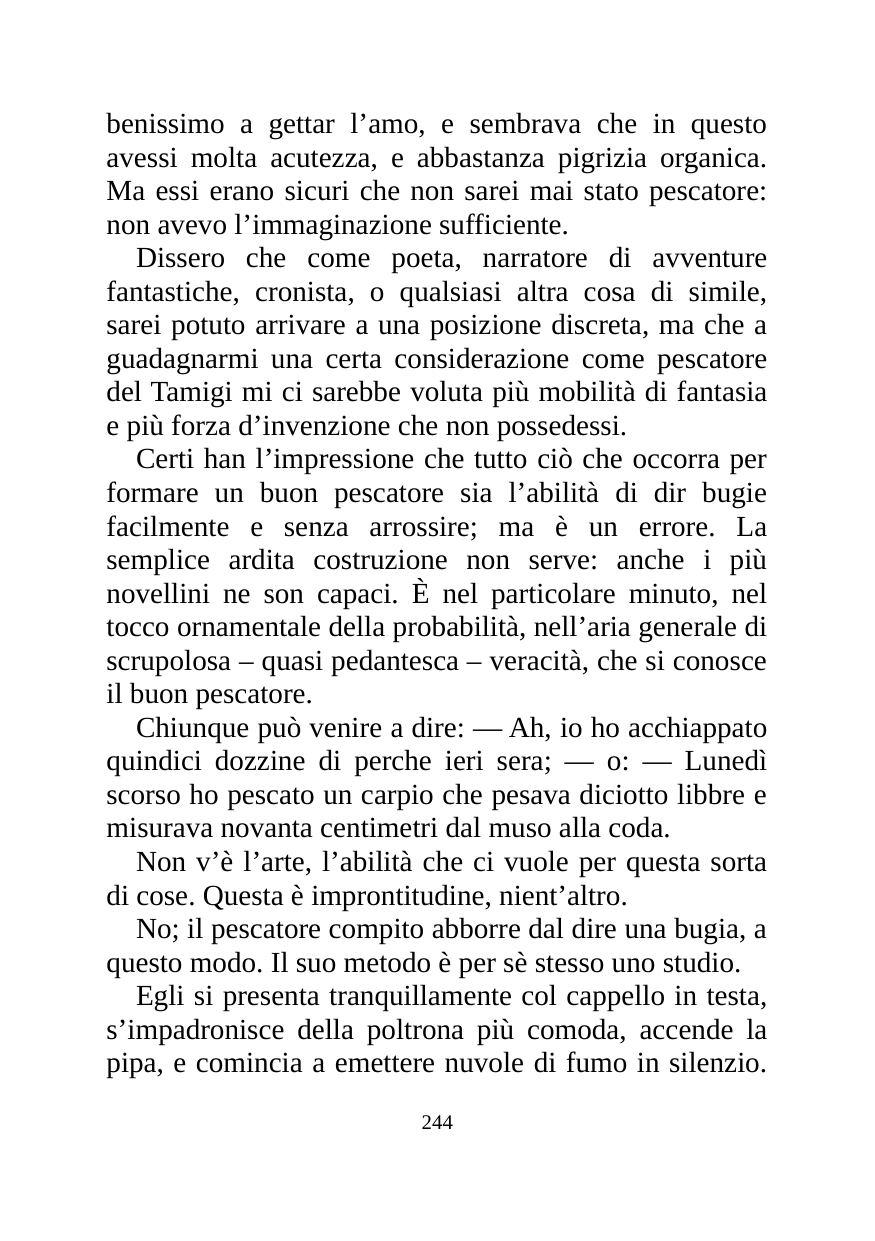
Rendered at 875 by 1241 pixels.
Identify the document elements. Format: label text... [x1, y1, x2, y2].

text Dissero che come poeta, narratore di avventure fantastiche, cronista, o qualsiasi altra cosa di simile, sarei potuto arrivare a una posizione discreta, ma che a guadagnarmi una certa considerazione come pescatore del Tamigi mi ci sarebbe voluta più mobilità di fantasia e più forza d’invenzione che non possedessi. [106, 240, 768, 442]
text Certi han l’impressione che tutto ciò che occorra per formare un buon pescatore sia l’abilità di dir bugie facilmente e senza arrossire; ma è un errore. La semplice ardita costruzione non serve: anche i più novellini ne son capaci. È nel particolare minuto, nel tocco ornamentale della probabilità, nell’aria generale di scrupolosa – quasi pedantesca – veracità, che si conosce il buon pescatore. [106, 442, 768, 710]
text benissimo a gettar l’amo, e sembrava che in questo avessi molta acutezza, e abbastanza pigrizia organica. Ma essi erano sicuri che non sarei mai stato pescatore: non avevo l’immaginazione sufficiente. [106, 106, 768, 240]
text No; il pescatore compito abborre dal dire una bugia, a questo modo. Il suo metodo è per sè stesso uno studio. [106, 911, 768, 978]
text Chiunque può venire a dire: — Ah, io ho acchiappato quindici dozzine di perche ieri sera; — o: — Lunedì scorso ho pescato un carpio che pesava diciotto libbre e misurava novanta centimetri dal muso alla coda. [106, 710, 768, 844]
text Non v’è l’arte, l’abilità che ci vuole per questa sorta di cose. Questa è improntitudine, nient’altro. [106, 844, 768, 911]
text Egli si presenta tranquillamente col cappello in testa, s’impadronisce della poltrona più comoda, accende la pipa, e comincia a emettere nuvole di fumo in silenzio. [106, 978, 768, 1079]
